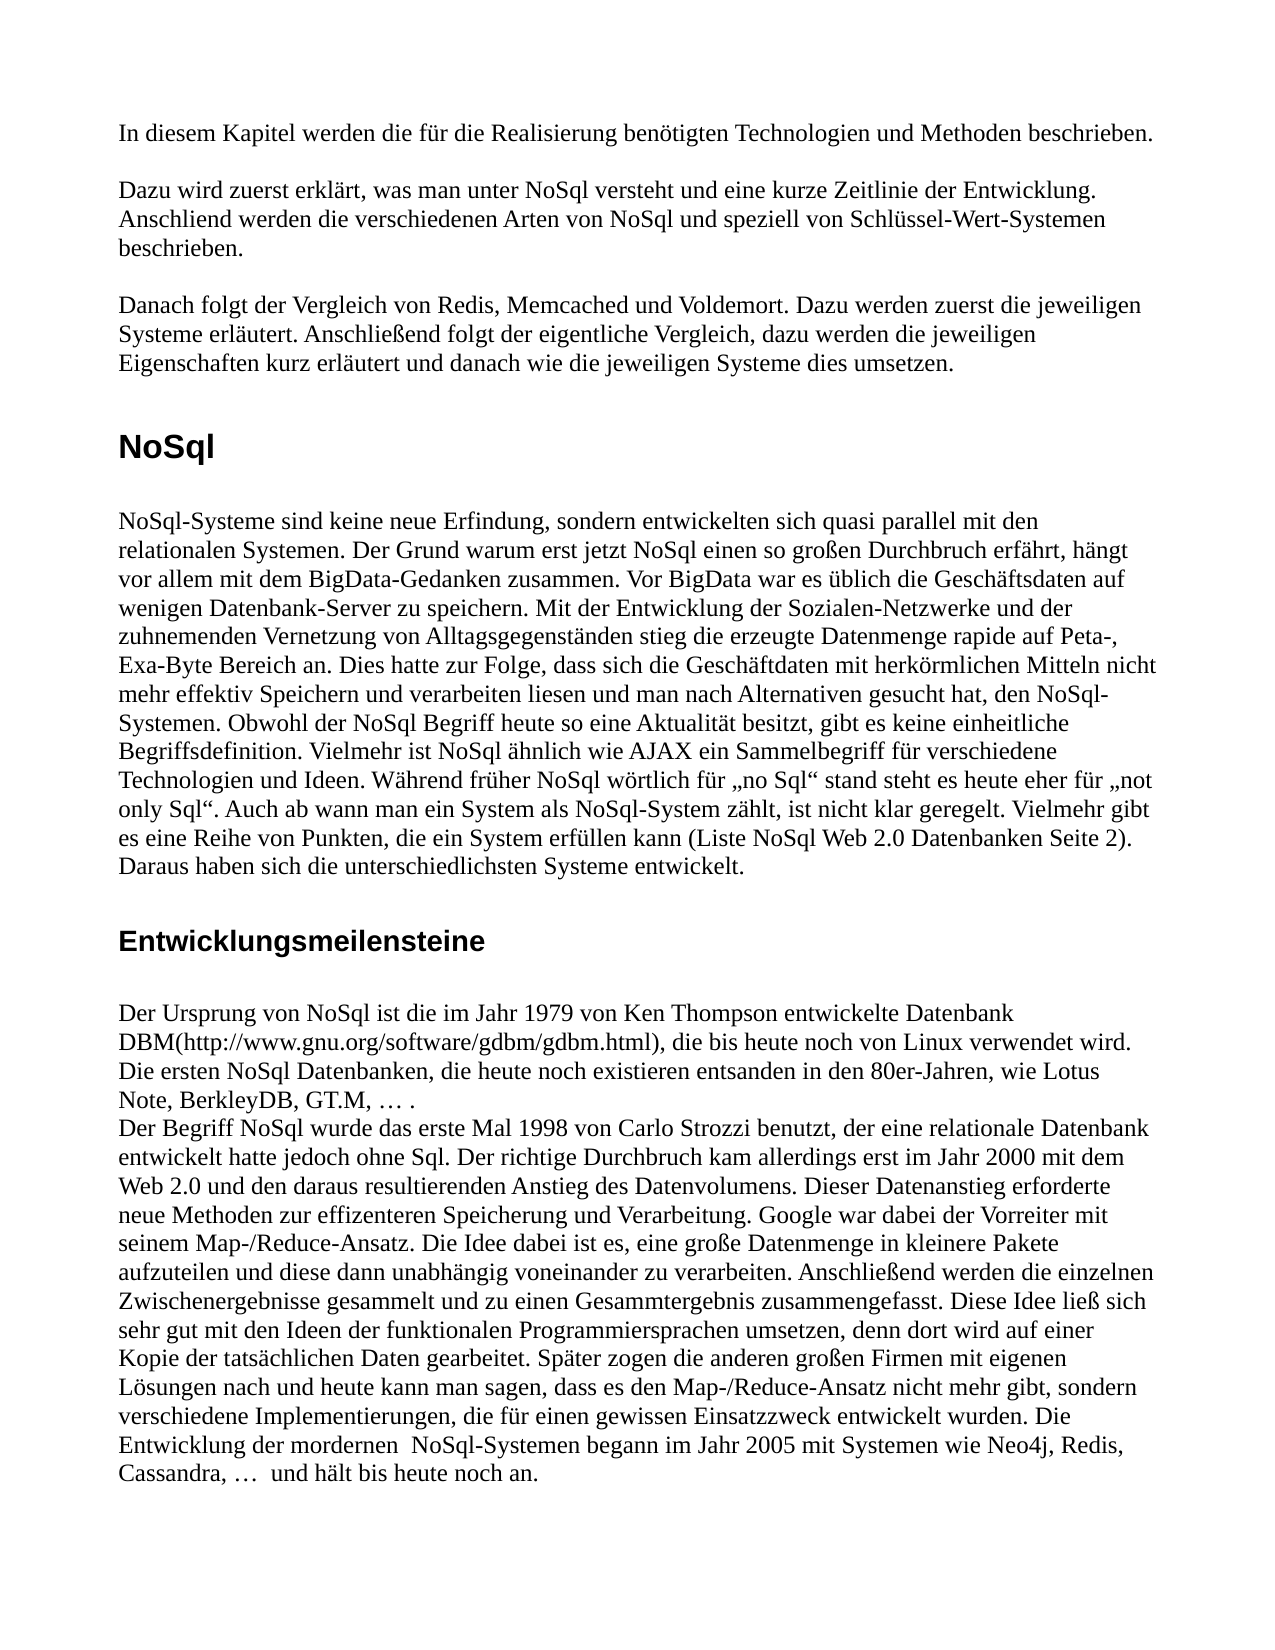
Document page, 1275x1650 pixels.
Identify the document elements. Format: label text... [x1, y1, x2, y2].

text Der Ursprung von NoSql ist die im Jahr 1979 von Ken Thompson entwickelte Datenbank DBM(http://www.gnu.org/software/gdbm/gdbm.html), die bis heute noch von Linux verwendet wird. Die ersten NoSql Datenbanken, die heute noch existieren entsanden in den 80er-Jahren, wie Lotus Note, BerkleyDB, GT.M, … . [118, 998, 1157, 1113]
text Danach folgt der Vergleich von Redis, Memcached und Voldemort. Dazu werden zuerst die jeweiligen Systeme erläutert. Anschließend folgt der eigentliche Vergleich, dazu werden die jeweiligen Eigenschaften kurz erläutert und danach wie die jeweiligen Systeme dies umsetzen. [118, 291, 1157, 377]
text Der Begriff NoSql wurde das erste Mal 1998 von Carlo Strozzi benutzt, der eine relationale Datenbank entwickelt hatte jedoch ohne Sql. Der richtige Durchbruch kam allerdings erst im Jahr 2000 mit dem Web 2.0 und den daraus resultierenden Anstieg des Datenvolumens. Dieser Datenanstieg erforderte neue Methoden zur effizenteren Speicherung und Verarbeitung. Google war dabei der Vorreiter mit seinem Map-/Reduce-Ansatz. Die Idee dabei ist es, eine große Datenmenge in kleinere Pakete aufzuteilen und diese dann unabhängig voneinander zu verarbeiten. Anschließend werden die einzelnen Zwischenergebnisse gesammelt und zu einen Gesammtergebnis zusammengefasst. Diese Idee ließ sich sehr gut mit den Ideen der funktionalen Programmiersprachen umsetzen, denn dort wird auf einer Kopie der tatsächlichen Daten gearbeitet. Später zogen die anderen großen Firmen mit eigenen Lösungen nach und heute kann man sagen, dass es den Map-/Reduce-Ansatz nicht mehr gibt, sondern verschiedene Implementierungen, die für einen gewissen Einsatzzweck entwickelt wurden. Die Entwicklung der mordernen NoSql-Systemen begann im Jahr 2005 mit Systemen wie Neo4j, Redis, Cassandra, … und hält bis heute noch an. [118, 1113, 1157, 1487]
subtitle NoSql [118, 426, 1157, 465]
subtitle Entwicklungsmeilensteine [118, 923, 1157, 957]
text In diesem Kapitel werden die für die Realisierung benötigten Technologien und Methoden beschrieben. [118, 118, 1157, 147]
text Dazu wird zuerst erklärt, was man unter NoSql versteht und eine kurze Zeitlinie der Entwicklung. Anschliend werden die verschiedenen Arten von NoSql und speziell von Schlüssel-Wert-Systemen beschrieben. [118, 176, 1157, 262]
text NoSql-Systeme sind keine neue Erfindung, sondern entwickelten sich quasi parallel mit den relationalen Systemen. Der Grund warum erst jetzt NoSql einen so großen Durchbruch erfährt, hängt vor allem mit dem BigData-Gedanken zusammen. Vor BigData war es üblich die Geschäftsdaten auf wenigen Datenbank-Server zu speichern. Mit der Entwicklung der Sozialen-Netzwerke und der zuhnemenden Vernetzung von Alltagsgegenständen stieg die erzeugte Datenmenge rapide auf Peta-, Exa-Byte Bereich an. Dies hatte zur Folge, dass sich die Geschäftdaten mit herkörmlichen Mitteln nicht mehr effektiv Speichern und verarbeiten liesen und man nach Alternativen gesucht hat, den NoSql-Systemen. Obwohl der NoSql Begriff heute so eine Aktualität besitzt, gibt es keine einheitliche Begriffsdefinition. Vielmehr ist NoSql ähnlich wie AJAX ein Sammelbegriff für verschiedene Technologien und Ideen. Während früher NoSql wörtlich für „no Sql“ stand steht es heute eher für „not only Sql“. Auch ab wann man ein System als NoSql-System zählt, ist nicht klar geregelt. Vielmehr gibt es eine Reihe von Punkten, die ein System erfüllen kann (Liste NoSql Web 2.0 Datenbanken Seite 2). Daraus haben sich die unterschiedlichsten Systeme entwickelt. [118, 506, 1157, 880]
